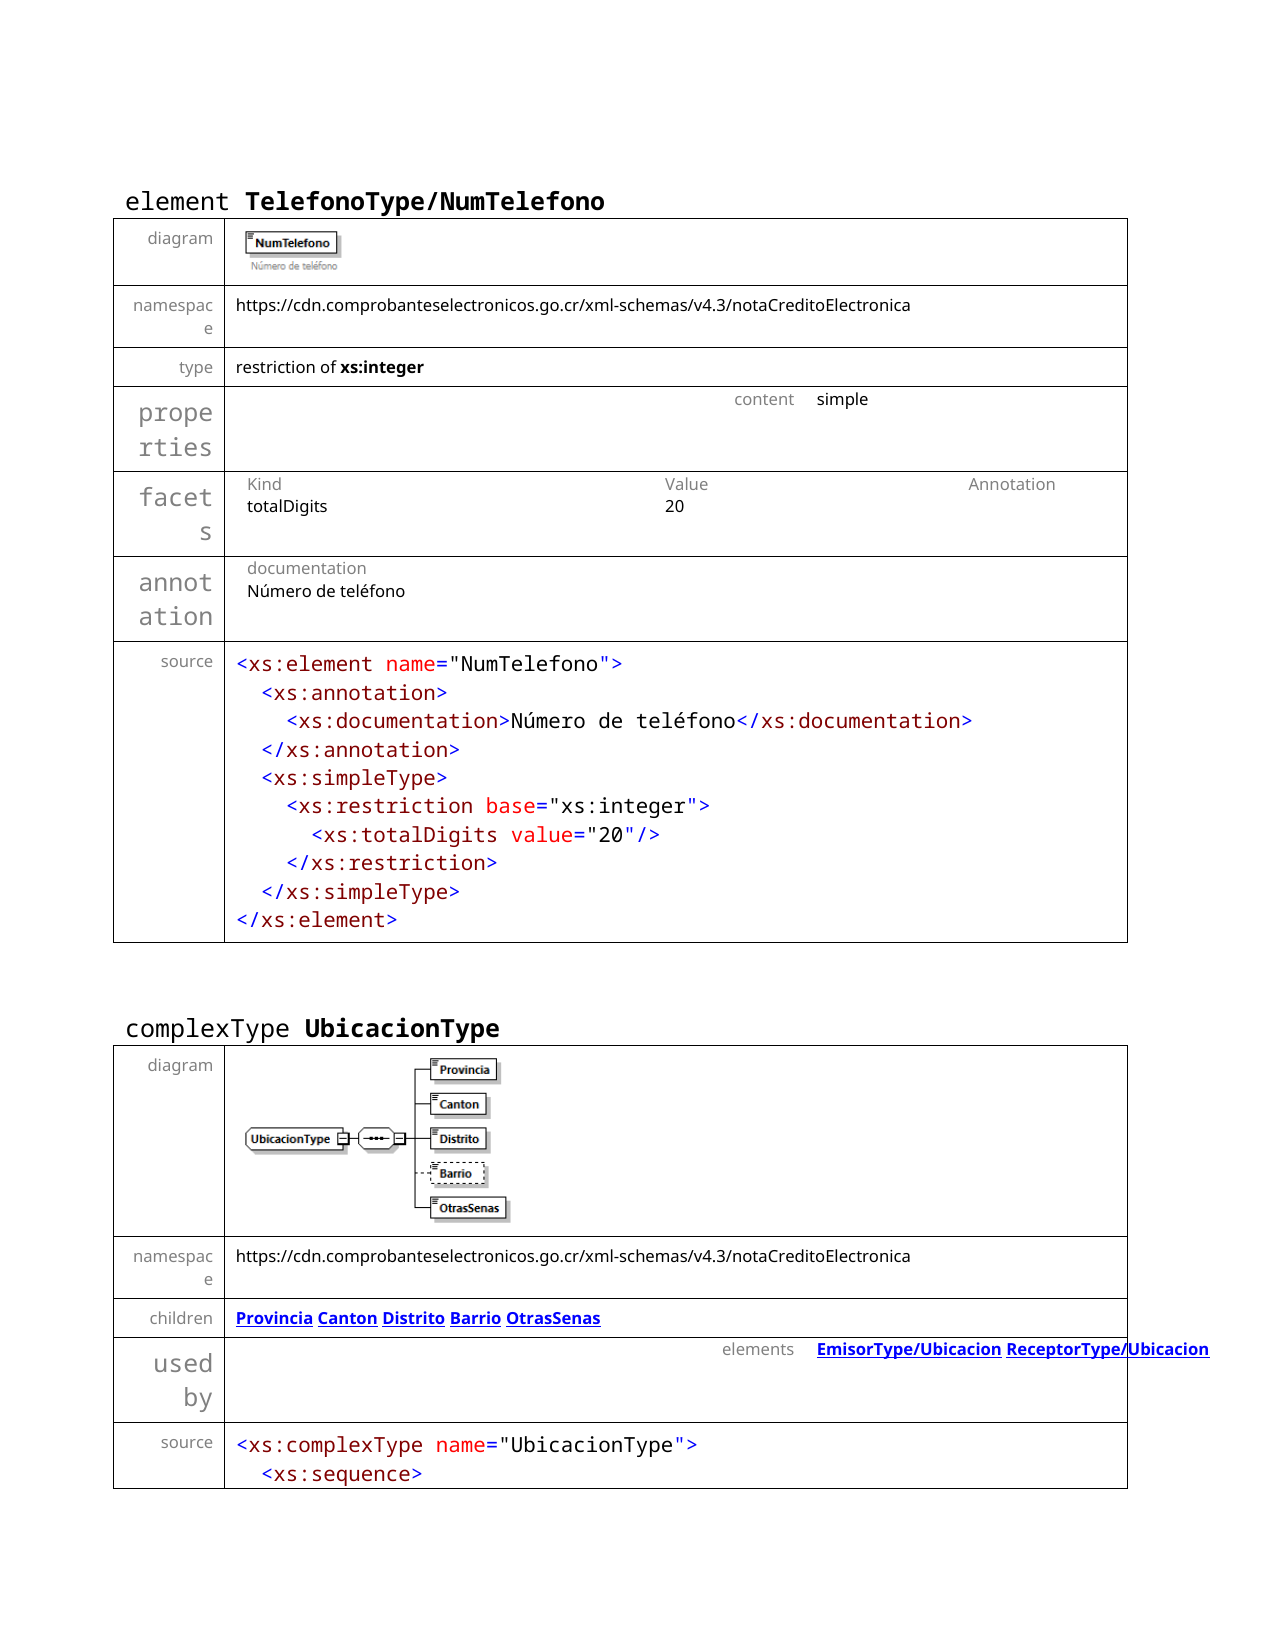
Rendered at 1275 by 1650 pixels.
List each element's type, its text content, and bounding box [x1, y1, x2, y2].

table_cell https://cdn.comprobanteselectronicos.go.cr/xml-schemas/v4.3/notaCreditoElectronica [225, 286, 1127, 347]
table_cell 20 [654, 495, 957, 517]
table_header documentation [236, 557, 1127, 579]
table_cell used by [114, 1338, 224, 1422]
table_cell totalDigits [236, 495, 654, 517]
table_cell source [114, 1423, 224, 1487]
table_header diagram [114, 1046, 224, 1236]
picture [235, 1053, 521, 1228]
table_header elements [236, 1338, 805, 1361]
table_cell Número de teléfono [236, 580, 1127, 602]
table_header diagram [114, 219, 224, 285]
table_header Kind [236, 472, 654, 495]
table_cell [225, 387, 1127, 471]
text complexType UbicacionType [125, 1011, 1150, 1045]
text element TelefonoType/NumTelefono [125, 184, 1150, 218]
table_header Annotation [957, 472, 1127, 495]
table_cell [957, 495, 1127, 517]
table_cell namespace [114, 286, 224, 347]
table_cell properties [114, 387, 224, 471]
table_cell [225, 472, 1127, 556]
table_header simple [805, 387, 1127, 410]
table_cell https://cdn.comprobanteselectronicos.go.cr/xml-schemas/v4.3/notaCreditoElectronica [225, 1237, 1127, 1298]
table_cell [225, 557, 1127, 641]
table_cell restriction of xs:integer [225, 348, 1127, 386]
table_cell <xs:complexType name="UbicacionType"> <xs:sequence> [225, 1423, 1127, 1487]
table_header Value [654, 472, 957, 495]
table_cell <xs:element name="NumTelefono"> <xs:annotation> <xs:documentation>Número de teléfono</xs:documentation> </xs:annotation> <xs:simpleType> <xs:restriction base="xs:integer"> <xs:totalDigits value="20"/> </xs:restriction> </xs:simpleType> </xs:element> [225, 642, 1127, 942]
table_cell facets [114, 472, 224, 556]
table_cell namespace [114, 1237, 224, 1298]
table_header [225, 1046, 1127, 1236]
table_header EmisorType/Ubicacion ReceptorType/Ubicacion [805, 1338, 1127, 1361]
table_cell [225, 1338, 1127, 1422]
table_cell annotation [114, 557, 224, 641]
table_cell source [114, 642, 224, 942]
picture [235, 227, 352, 277]
table_cell type [114, 348, 224, 386]
table_cell Provincia Canton Distrito Barrio OtrasSenas [225, 1299, 1127, 1337]
table_header content [236, 387, 805, 410]
table_cell children [114, 1299, 224, 1337]
table_header [225, 219, 1127, 285]
